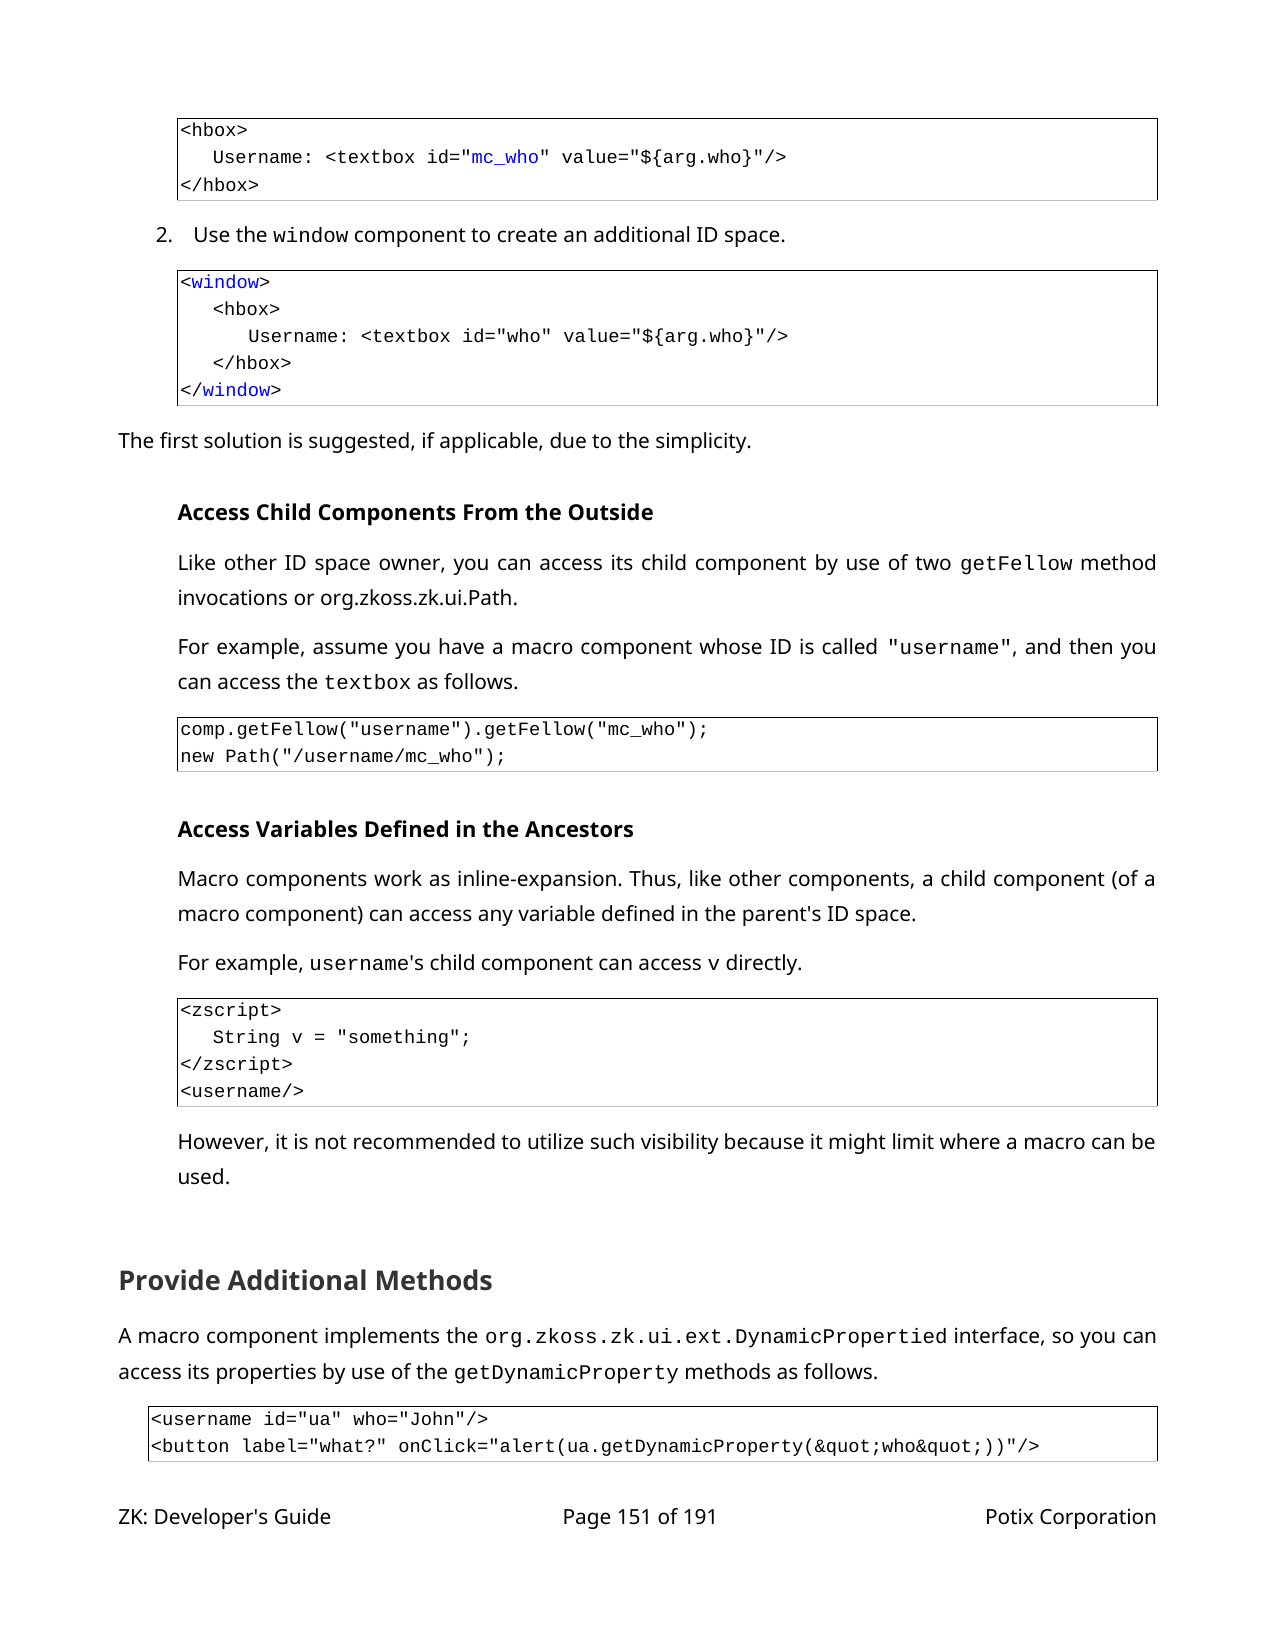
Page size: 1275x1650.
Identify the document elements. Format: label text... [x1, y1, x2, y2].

text </window> [178, 378, 1157, 405]
text <username id="ua" who="John"/> [149, 1407, 1157, 1431]
text A macro component implements the org.zkoss.zk.ui.ext.DynamicPropertied interface, so you can access its properties by use of the getDynamicProperty methods as follows. [118, 1322, 1157, 1386]
text <button label="what?" onClick="alert(ua.getDynamicProperty(&quot;who&quot;))"/> [149, 1433, 1157, 1461]
text </hbox> [178, 351, 1157, 375]
text Username: <textbox id="who" value="${arg.who}"/> [178, 324, 1157, 348]
text For example, assume you have a macro component whose ID is called "username", and then you can access the textbox as follows. [177, 632, 1157, 696]
text </hbox> [178, 172, 1157, 200]
text <zscript> [178, 999, 1157, 1022]
text Macro components work as inline-expansion. Thus, like other components, a child component (of a macro component) can access any variable defined in the parent's ID space. [177, 864, 1157, 928]
text <hbox> [178, 297, 1157, 321]
text For example, username's child component can access v directly. [177, 948, 1157, 977]
text comp.getFellow("username").getFellow("mc_who"); [178, 718, 1157, 741]
text <window> [178, 271, 1157, 294]
subtitle Access Child Components From the Outside [177, 497, 1157, 527]
text Username: <textbox id="mc_who" value="${arg.who}"/> [178, 145, 1157, 169]
text However, it is not recommended to utilize such visibility because it might limit where a macro can be used. [177, 1127, 1157, 1190]
text <username/> [178, 1079, 1157, 1106]
subtitle Access Variables Defined in the Ancestors [177, 814, 1157, 844]
list Use the window component to create an additional ID space. [156, 220, 1157, 249]
text <hbox> [178, 119, 1157, 142]
text The first solution is suggested, if applicable, due to the simplicity. [118, 426, 1157, 454]
text String v = "something"; [178, 1025, 1157, 1049]
text new Path("/username/mc_who"); [178, 744, 1157, 771]
text Like other ID space owner, you can access its child component by use of two getFellow method invocations or org.zkoss.zk.ui.Path. [177, 548, 1157, 611]
text </zscript> [178, 1052, 1157, 1076]
subtitle Provide Additional Methods [118, 1261, 1157, 1298]
